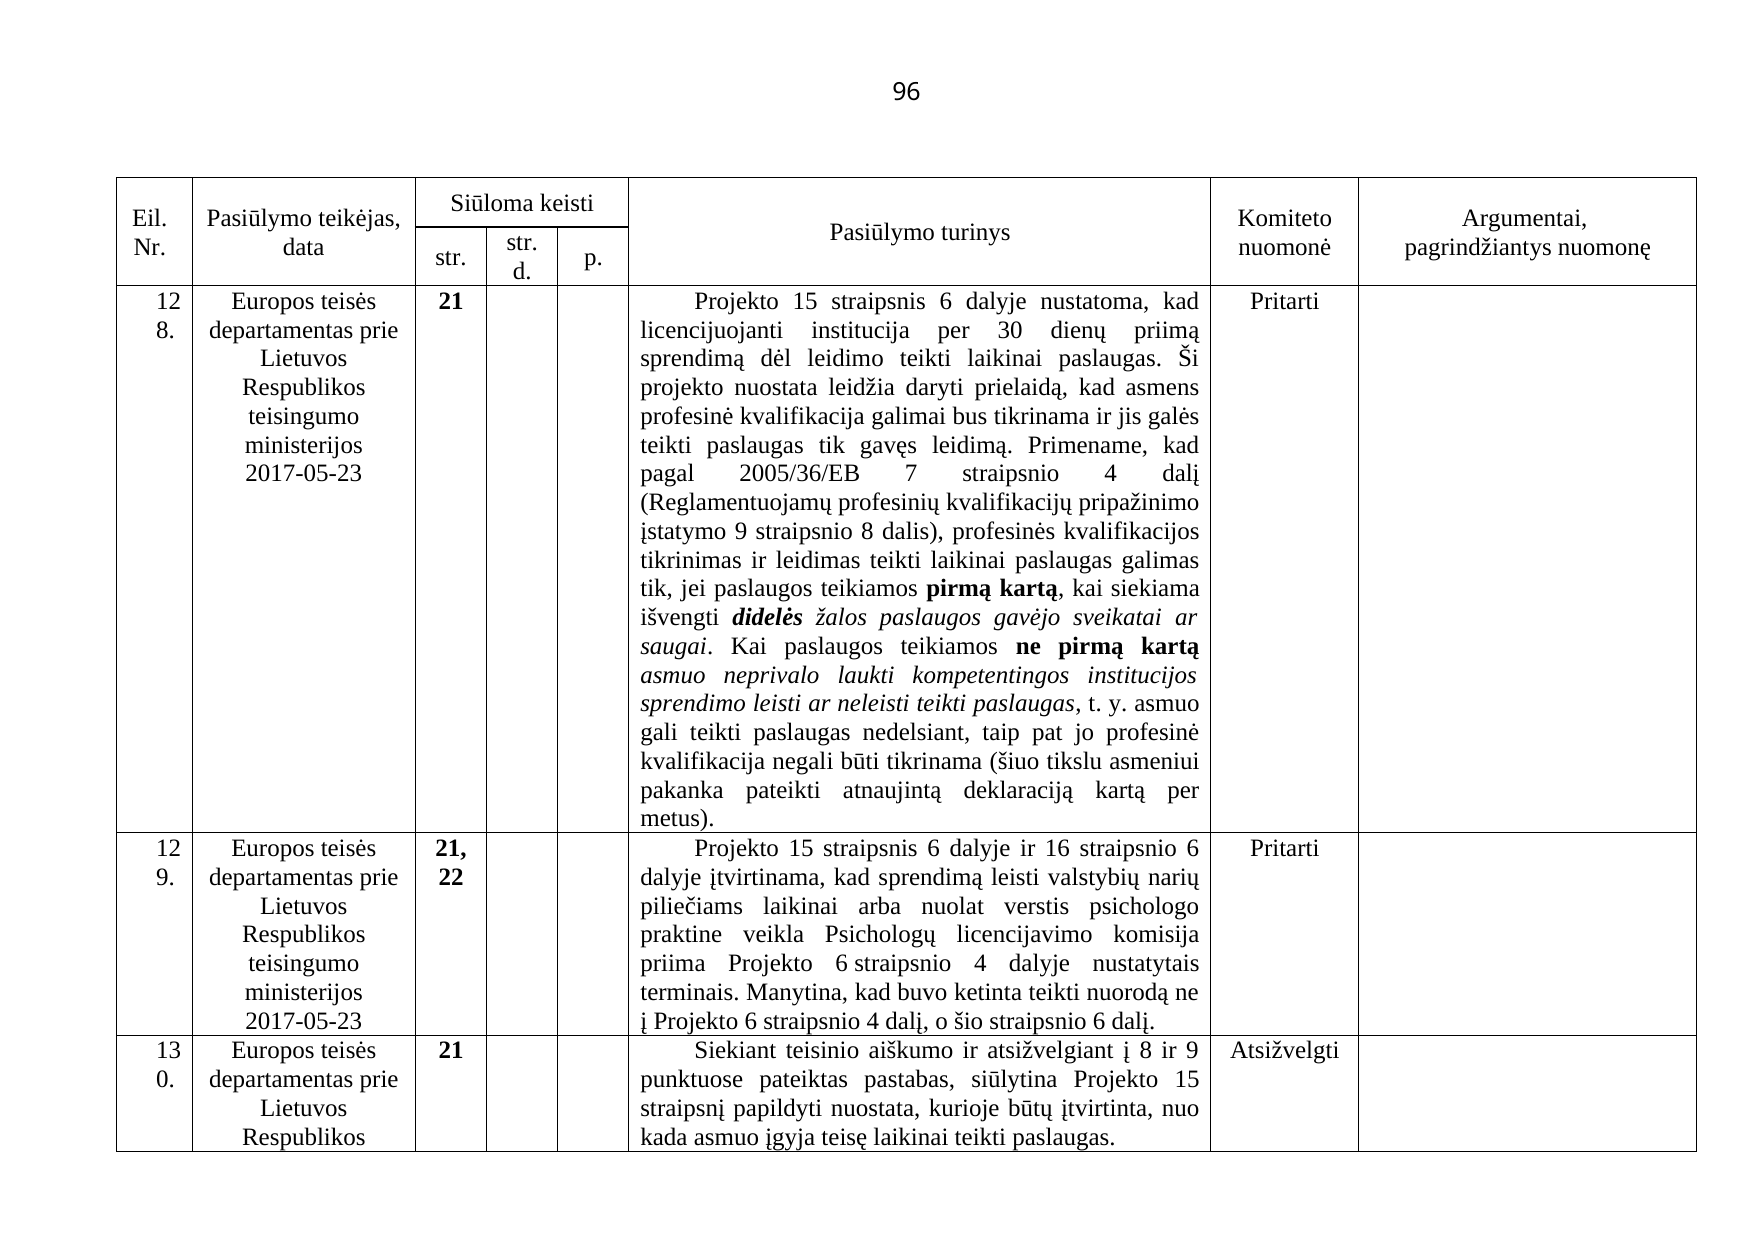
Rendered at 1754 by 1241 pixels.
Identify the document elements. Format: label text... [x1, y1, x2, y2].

table_header Pasiūlymo teikėjas, data [193, 178, 415, 285]
table_cell Pritarti [1211, 833, 1358, 1034]
table_cell [1359, 286, 1696, 832]
table_cell Atsižvelgti [1211, 1036, 1358, 1151]
table_cell [1359, 833, 1696, 1034]
table_cell [487, 1036, 557, 1151]
table_cell [558, 833, 628, 1034]
table_cell [558, 286, 628, 832]
table_cell [558, 1036, 628, 1151]
table_header Pasiūlymo turinys [629, 178, 1210, 285]
table_cell Projekto 15 straipsnis 6 dalyje ir 16 straipsnio 6 dalyje įtvirtinama, kad sprendimą leisti valstybių narių piliečiams laikinai arba nuolat verstis psichologo praktine veikla Psichologų licencijavimo komisija priima Projekto 6 straipsnio 4 dalyje nustatytais terminais. Manytina, kad buvo ketinta teikti nuorodą ne į Projekto 6 straipsnio 4 dalį, o šio straipsnio 6 dalį. [629, 833, 1210, 1034]
table_cell 21 [416, 286, 486, 832]
table_header Eil. Nr. [117, 178, 192, 285]
table_cell str. d. [487, 228, 557, 285]
table_header Argumentai, pagrindžiantys nuomonę [1359, 178, 1696, 285]
table_header Komiteto nuomonė [1211, 178, 1358, 285]
table_cell Projekto 15 straipsnis 6 dalyje nustatoma, kad licencijuojanti institucija per 30 dienų priimą sprendimą dėl leidimo teikti laikinai paslaugas. Ši projekto nuostata leidžia daryti prielaidą, kad asmens profesinė kvalifikacija galimai bus tikrinama ir jis galės teikti paslaugas tik gavęs leidimą. Primename, kad pagal 2005/36/EB 7 straipsnio 4 dalį (Reglamentuojamų profesinių kvalifikacijų pripažinimo įstatymo 9 straipsnio 8 dalis), profesinės kvalifikacijos tikrinimas ir leidimas teikti laikinai paslaugas galimas tik, jei paslaugos teikiamos pirmą kartą, kai siekiama išvengti didelės žalos paslaugos gavėjo sveikatai ar saugai. Kai paslaugos teikiamos ne pirmą kartą asmuo neprivalo laukti kompetentingos institucijos sprendimo leisti ar neleisti teikti paslaugas, t. y. asmuo gali teikti paslaugas nedelsiant, taip pat jo profesinė kvalifikacija negali būti tikrinama (šiuo tikslu asmeniui pakanka pateikti atnaujintą deklaraciją kartą per metus). [629, 286, 1210, 832]
table_cell Europos teisės departamentas prie Lietuvos Respublikos teisingumo ministerijos 2017-05-23 [193, 833, 415, 1034]
table_cell [487, 286, 557, 832]
table_cell [1359, 1036, 1696, 1151]
table_header Siūloma keisti [416, 178, 628, 226]
table_cell Siekiant teisinio aiškumo ir atsižvelgiant į 8 ir 9 punktuose pateiktas pastabas, siūlytina Projekto 15 straipsnį papildyti nuostata, kurioje būtų įtvirtinta, nuo kada asmuo įgyja teisę laikinai teikti paslaugas. [629, 1036, 1210, 1151]
table_cell p. [558, 228, 628, 285]
table_cell 21 [416, 1036, 486, 1151]
table_cell [117, 1036, 192, 1151]
table_cell [117, 286, 192, 832]
table_cell Europos teisės departamentas prie Lietuvos Respublikos teisingumo ministerijos 2017-05-23 [193, 286, 415, 832]
table_cell Europos teisės departamentas prie Lietuvos Respublikos [193, 1036, 415, 1151]
table_cell [117, 833, 192, 1034]
table_cell 21, 22 [416, 833, 486, 1034]
table_cell str. [416, 228, 486, 285]
table_cell [487, 833, 557, 1034]
table_cell Pritarti [1211, 286, 1358, 832]
